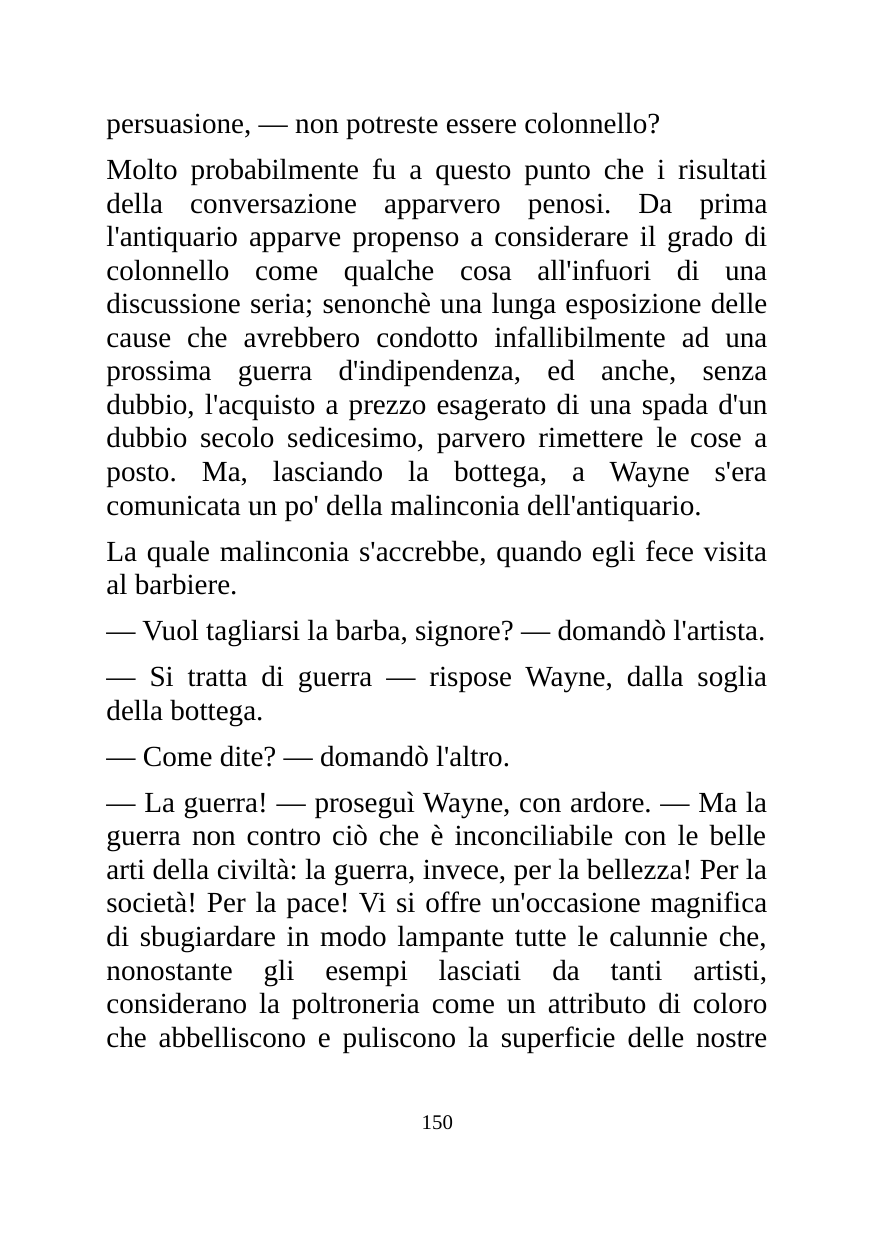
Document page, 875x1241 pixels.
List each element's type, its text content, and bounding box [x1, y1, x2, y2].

text — Vuol tagliarsi la barba, signore? — domandò l'artista. [106, 613, 768, 647]
text — Si tratta di guerra — rispose Wayne, dalla soglia della bottega. [106, 659, 768, 726]
text Molto probabilmente fu a questo punto che i risultati della conversazione apparvero penosi. Da prima l'antiquario apparve propenso a considerare il grado di colonnello come qualche cosa all'infuori di una discussione seria; senonchè una lunga esposizione delle cause che avrebbero condotto infallibilmente ad una prossima guerra d'indipendenza, ed anche, senza dubbio, l'acquisto a prezzo esagerato di una spada d'un dubbio secolo sedicesimo, parvero rimettere le cose a posto. Ma, lasciando la bottega, a Wayne s'era comunicata un po' della malinconia dell'antiquario. [106, 152, 768, 521]
text — Come dite? — domandò l'altro. [106, 739, 768, 772]
text — La guerra! — proseguì Wayne, con ardore. — Ma la guerra non contro ciò che è inconciliabile con le belle arti della civiltà: la guerra, invece, per la bellezza! Per la società! Per la pace! Vi si offre un'occasione magnifica di sbugiardare in modo lampante tutte le calunnie che, nonostante gli esempi lasciati da tanti artisti, considerano la poltroneria come un attributo di coloro che abbelliscono e puliscono la superficie delle nostre [106, 785, 768, 1053]
text persuasione, — non potreste essere colonnello? [106, 106, 768, 140]
text La quale malinconia s'accrebbe, quando egli fece visita al barbiere. [106, 534, 768, 601]
